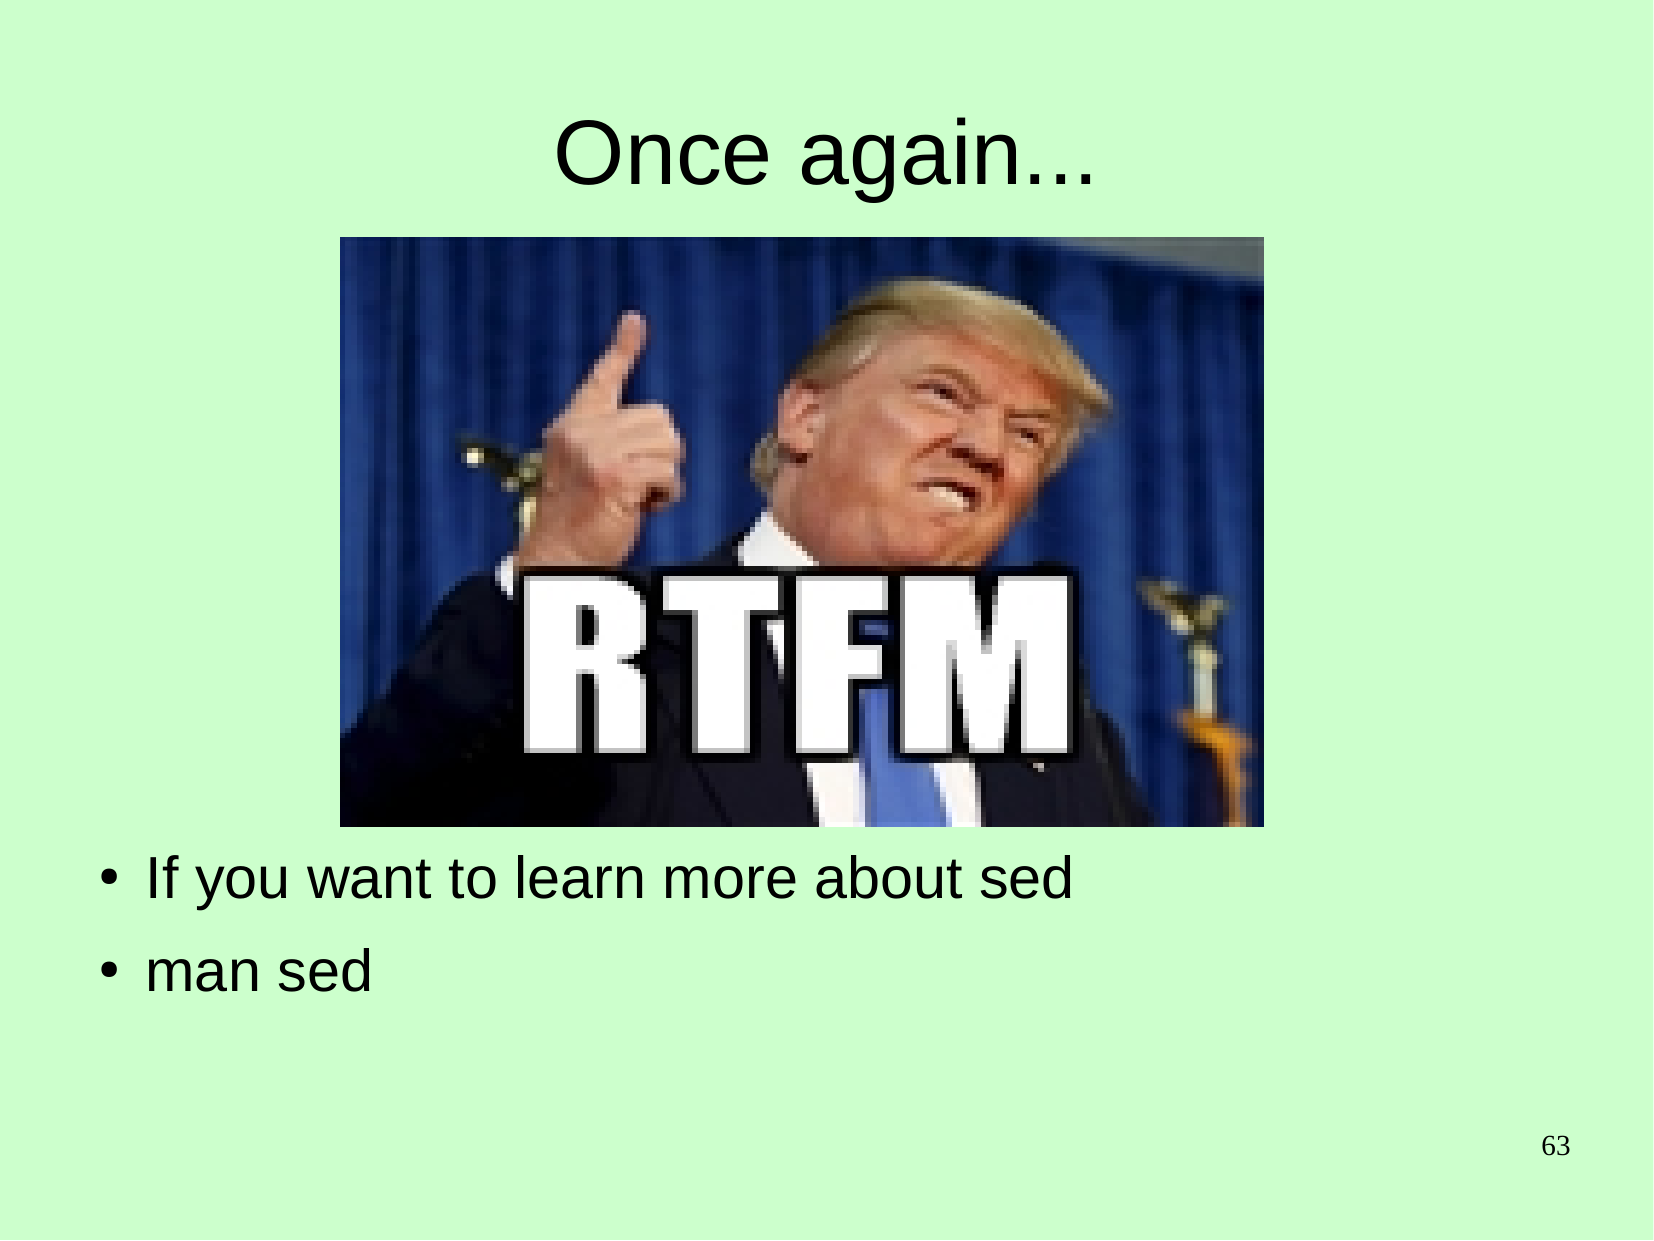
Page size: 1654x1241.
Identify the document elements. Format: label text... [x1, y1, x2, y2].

picture [340, 237, 1264, 827]
list If you want to learn more about sed man sed [82, 290, 1571, 1010]
title Once again... [82, 49, 1571, 257]
